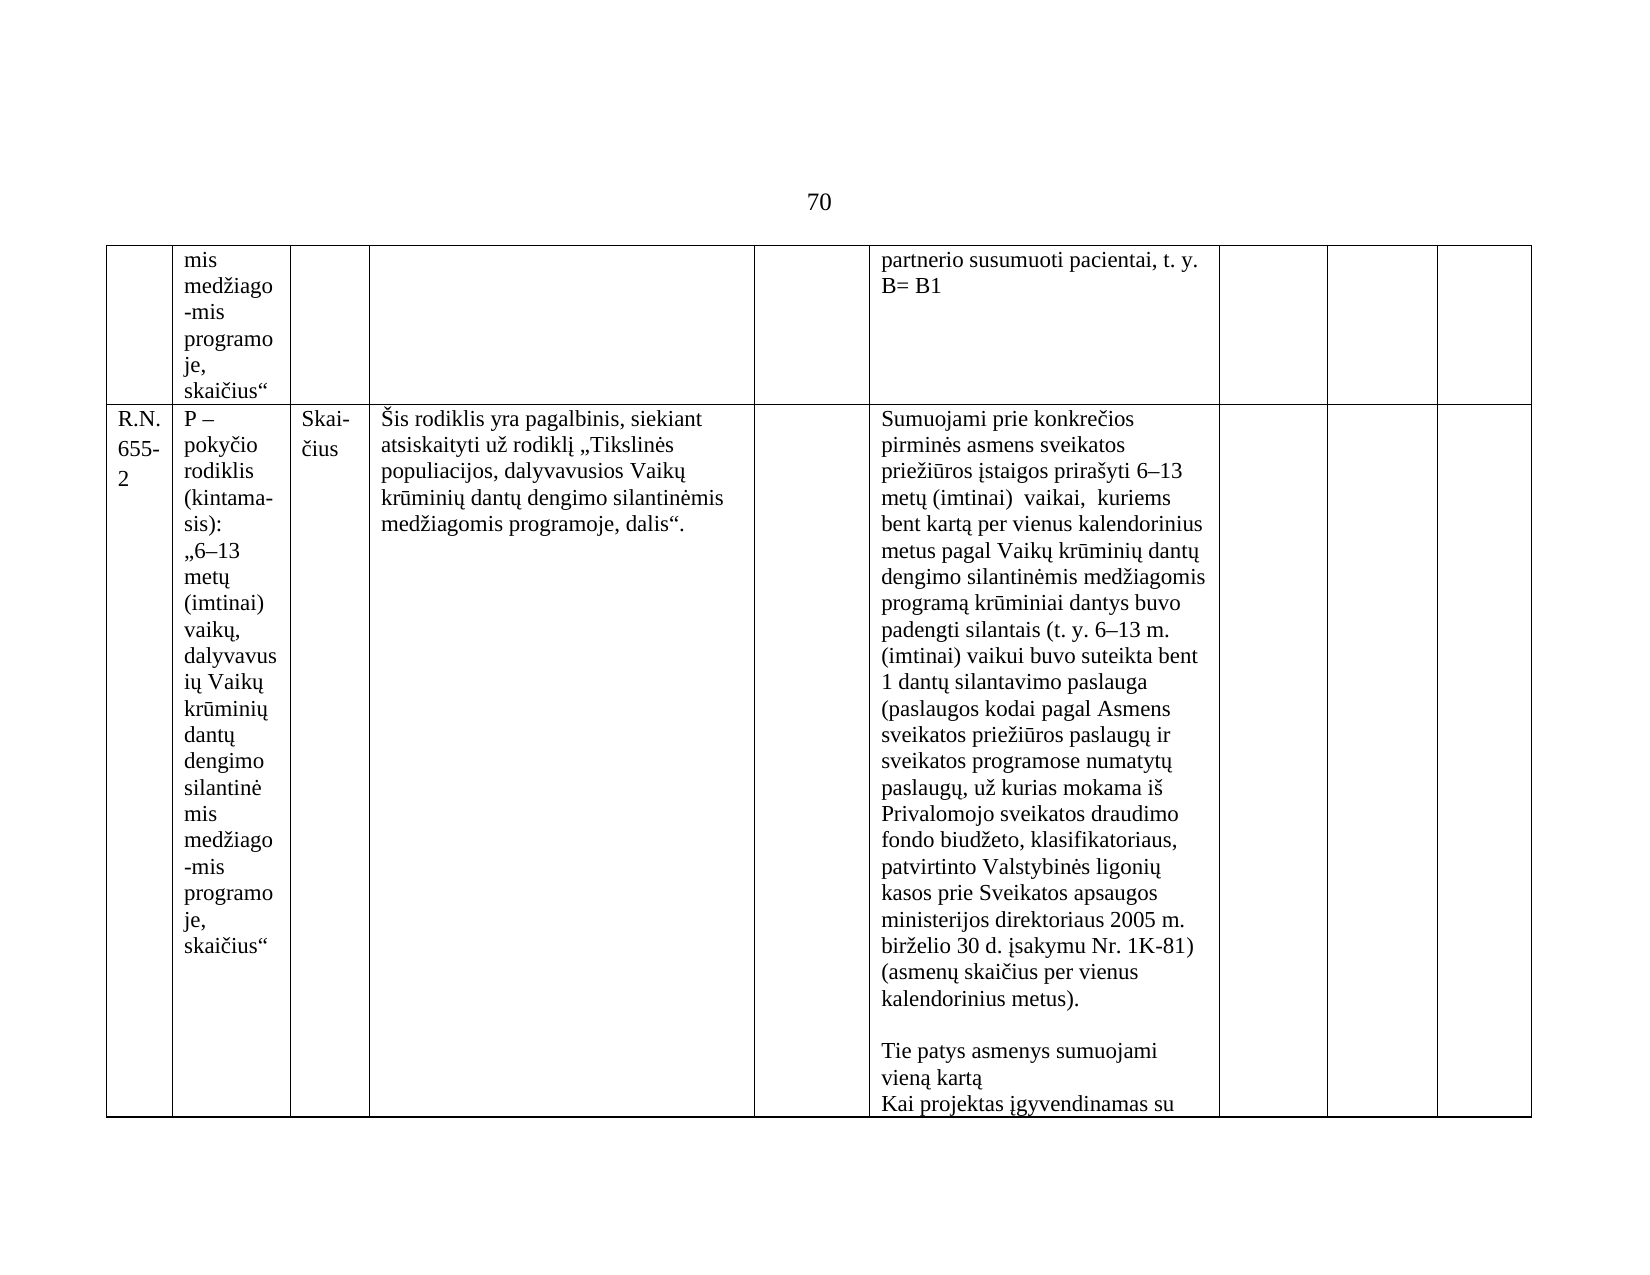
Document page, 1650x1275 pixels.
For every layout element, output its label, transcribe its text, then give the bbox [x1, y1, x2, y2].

table_cell [755, 405, 869, 1116]
table_cell [370, 246, 754, 404]
table_cell Šis rodiklis yra pagalbinis, siekiant atsiskaityti už rodiklį „Tikslinės populiacijos, dalyvavusios Vaikų krūminių dantų dengimo silantinėmis medžiagomis programoje, dalis“. [370, 405, 754, 1116]
table_cell P – pokyčio rodiklis (kintama-sis): „6–13 metų (imtinai) vaikų, dalyvavusių Vaikų krūminių dantų dengimo silantinėmis medžiago-mis programoje, skaičius“ [173, 405, 290, 1116]
table_cell Skai-čius [291, 405, 369, 1116]
table_cell [1438, 405, 1531, 1116]
table_cell [291, 246, 369, 404]
table_cell [1328, 246, 1437, 404]
table_cell mis medžiago-mis programoje, skaičius“ [173, 246, 290, 404]
table_cell Sumuojami prie konkrečios pirminės asmens sveikatos priežiūros įstaigos prirašyti 6–13 metų (imtinai) vaikai, kuriems bent kartą per vienus kalendorinius metus pagal Vaikų krūminių dantų dengimo silantinėmis medžiagomis programą krūminiai dantys buvo padengti silantais (t. y. 6–13 m. (imtinai) vaikui buvo suteikta bent 1 dantų silantavimo paslauga (paslaugos kodai pagal Asmens sveikatos priežiūros paslaugų ir sveikatos programose numatytų paslaugų, už kurias mokama iš Privalomojo sveikatos draudimo fondo biudžeto, klasifikatoriaus, patvirtinto Valstybinės ligonių kasos prie Sveikatos apsaugos ministerijos direktoriaus 2005 m. birželio 30 d. įsakymu Nr. 1K-81) (asmenų skaičius per vienus kalendorinius metus). Tie patys asmenys sumuojami vieną kartą Kai projektas įgyvendinamas su [870, 405, 1219, 1116]
table_cell [1438, 246, 1531, 404]
table_cell [1220, 405, 1327, 1116]
table_cell [107, 246, 172, 404]
table_cell [1220, 246, 1327, 404]
table_cell partnerio susumuoti pacientai, t. y. B= B1 [870, 246, 1219, 404]
table_cell R.N.655-2 [107, 405, 172, 1116]
table_cell [755, 246, 869, 404]
table_cell [1328, 405, 1437, 1116]
